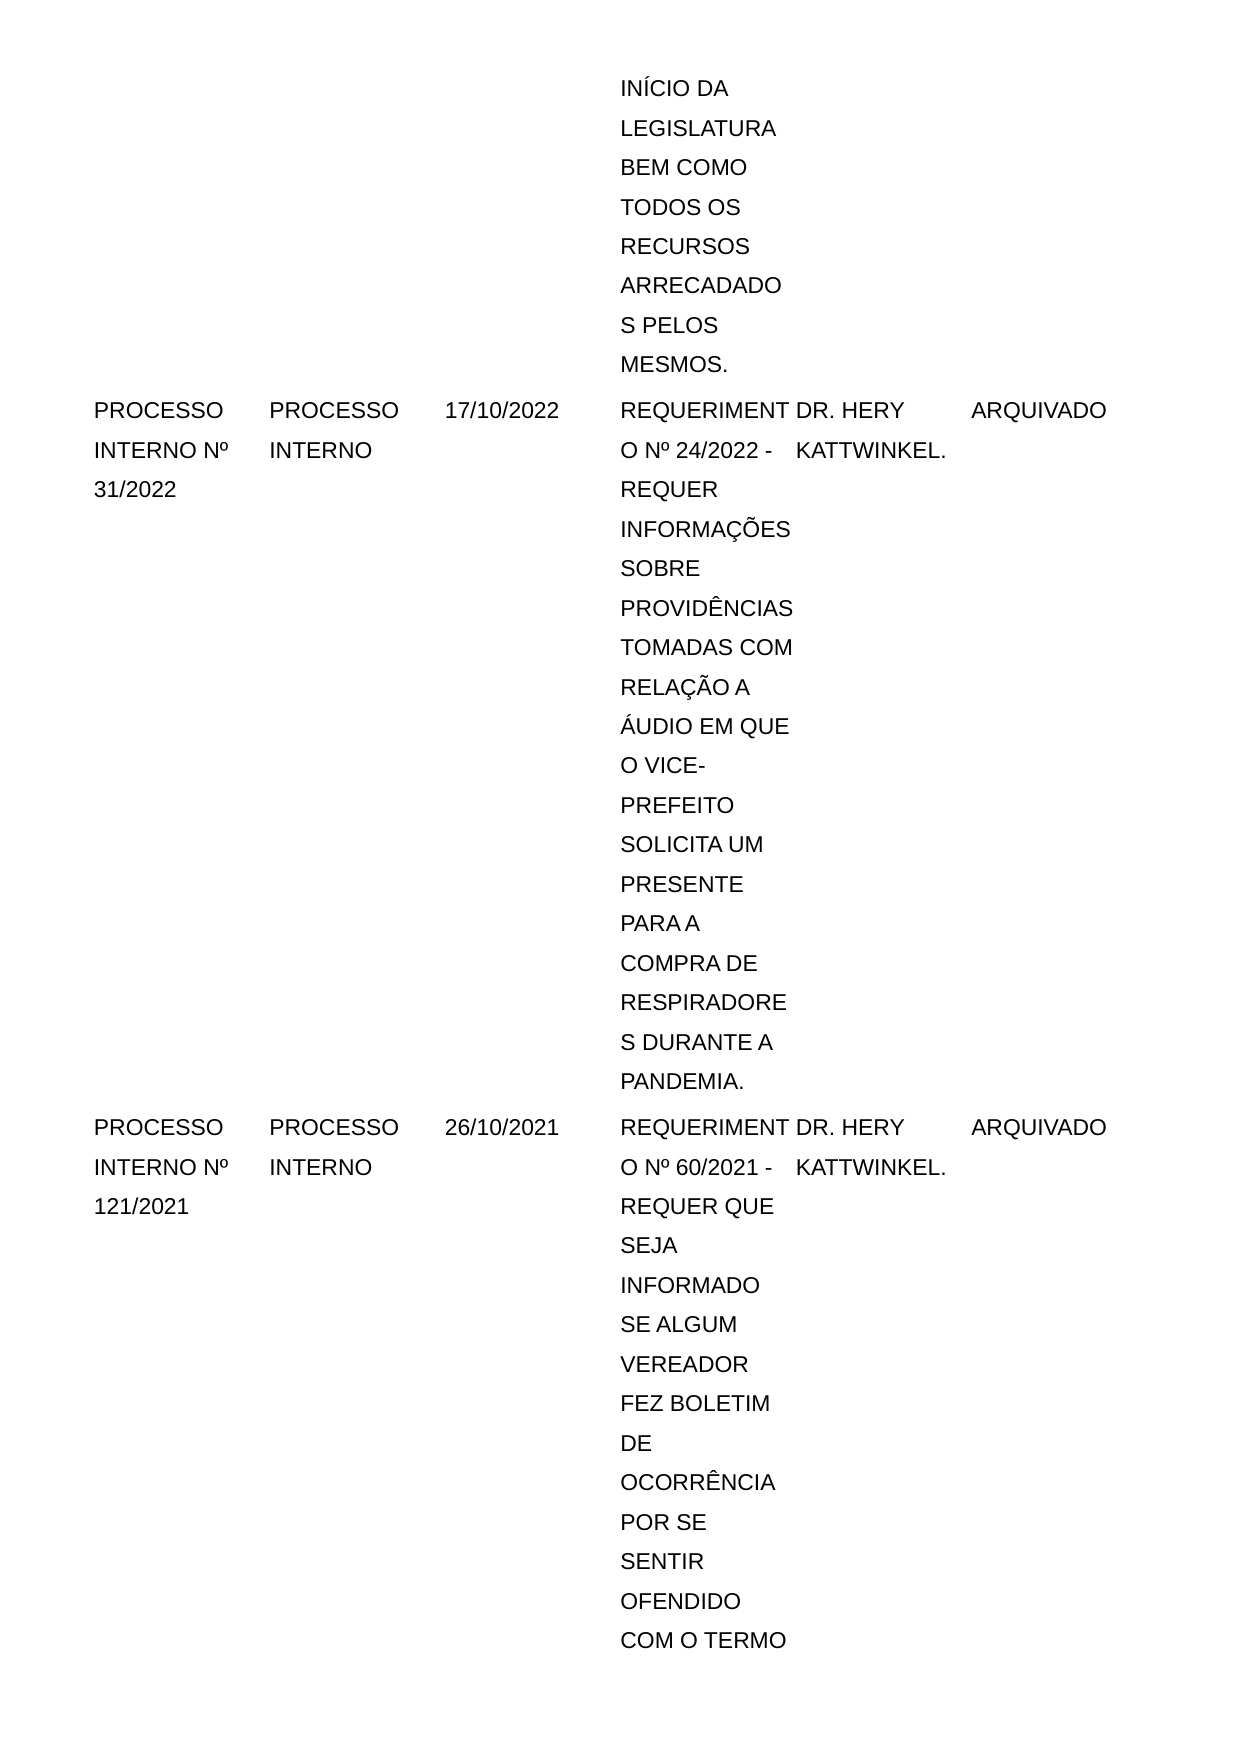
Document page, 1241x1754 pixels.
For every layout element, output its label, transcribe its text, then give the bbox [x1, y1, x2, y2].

table_cell [796, 75, 971, 397]
table_cell INÍCIO DA LEGISLATURA BEM COMO TODOS OS RECURSOS ARRECADADOS PELOS MESMOS. [620, 75, 796, 397]
table_cell [445, 75, 620, 397]
table_cell REQUERIMENTO Nº 60/2021 - REQUER QUE SEJA INFORMADO SE ALGUM VEREADOR FEZ BOLETIM DE OCORRÊNCIA POR SE SENTIR OFENDIDO COM O TERMO [620, 1114, 796, 1653]
table_cell ARQUIVADO [971, 397, 1146, 1114]
table_cell PROCESSO INTERNO Nº 121/2021 [94, 1114, 269, 1653]
table_cell [971, 75, 1146, 397]
table_cell PROCESSO INTERNO [269, 1114, 444, 1653]
table_cell PROCESSO INTERNO [269, 397, 444, 1114]
table_cell [94, 75, 269, 397]
table_cell ARQUIVADO [971, 1114, 1146, 1653]
table_cell DR. HERY KATTWINKEL. [796, 1114, 971, 1653]
table_cell 17/10/2022 [445, 397, 620, 1114]
table_cell REQUERIMENTO Nº 24/2022 - REQUER INFORMAÇÕES SOBRE PROVIDÊNCIAS TOMADAS COM RELAÇÃO A ÁUDIO EM QUE O VICE-PREFEITO SOLICITA UM PRESENTE PARA A COMPRA DE RESPIRADORES DURANTE A PANDEMIA. [620, 397, 796, 1114]
table_cell 26/10/2021 [445, 1114, 620, 1653]
table_cell DR. HERY KATTWINKEL. [796, 397, 971, 1114]
table_cell [269, 75, 444, 397]
table_cell PROCESSO INTERNO Nº 31/2022 [94, 397, 269, 1114]
